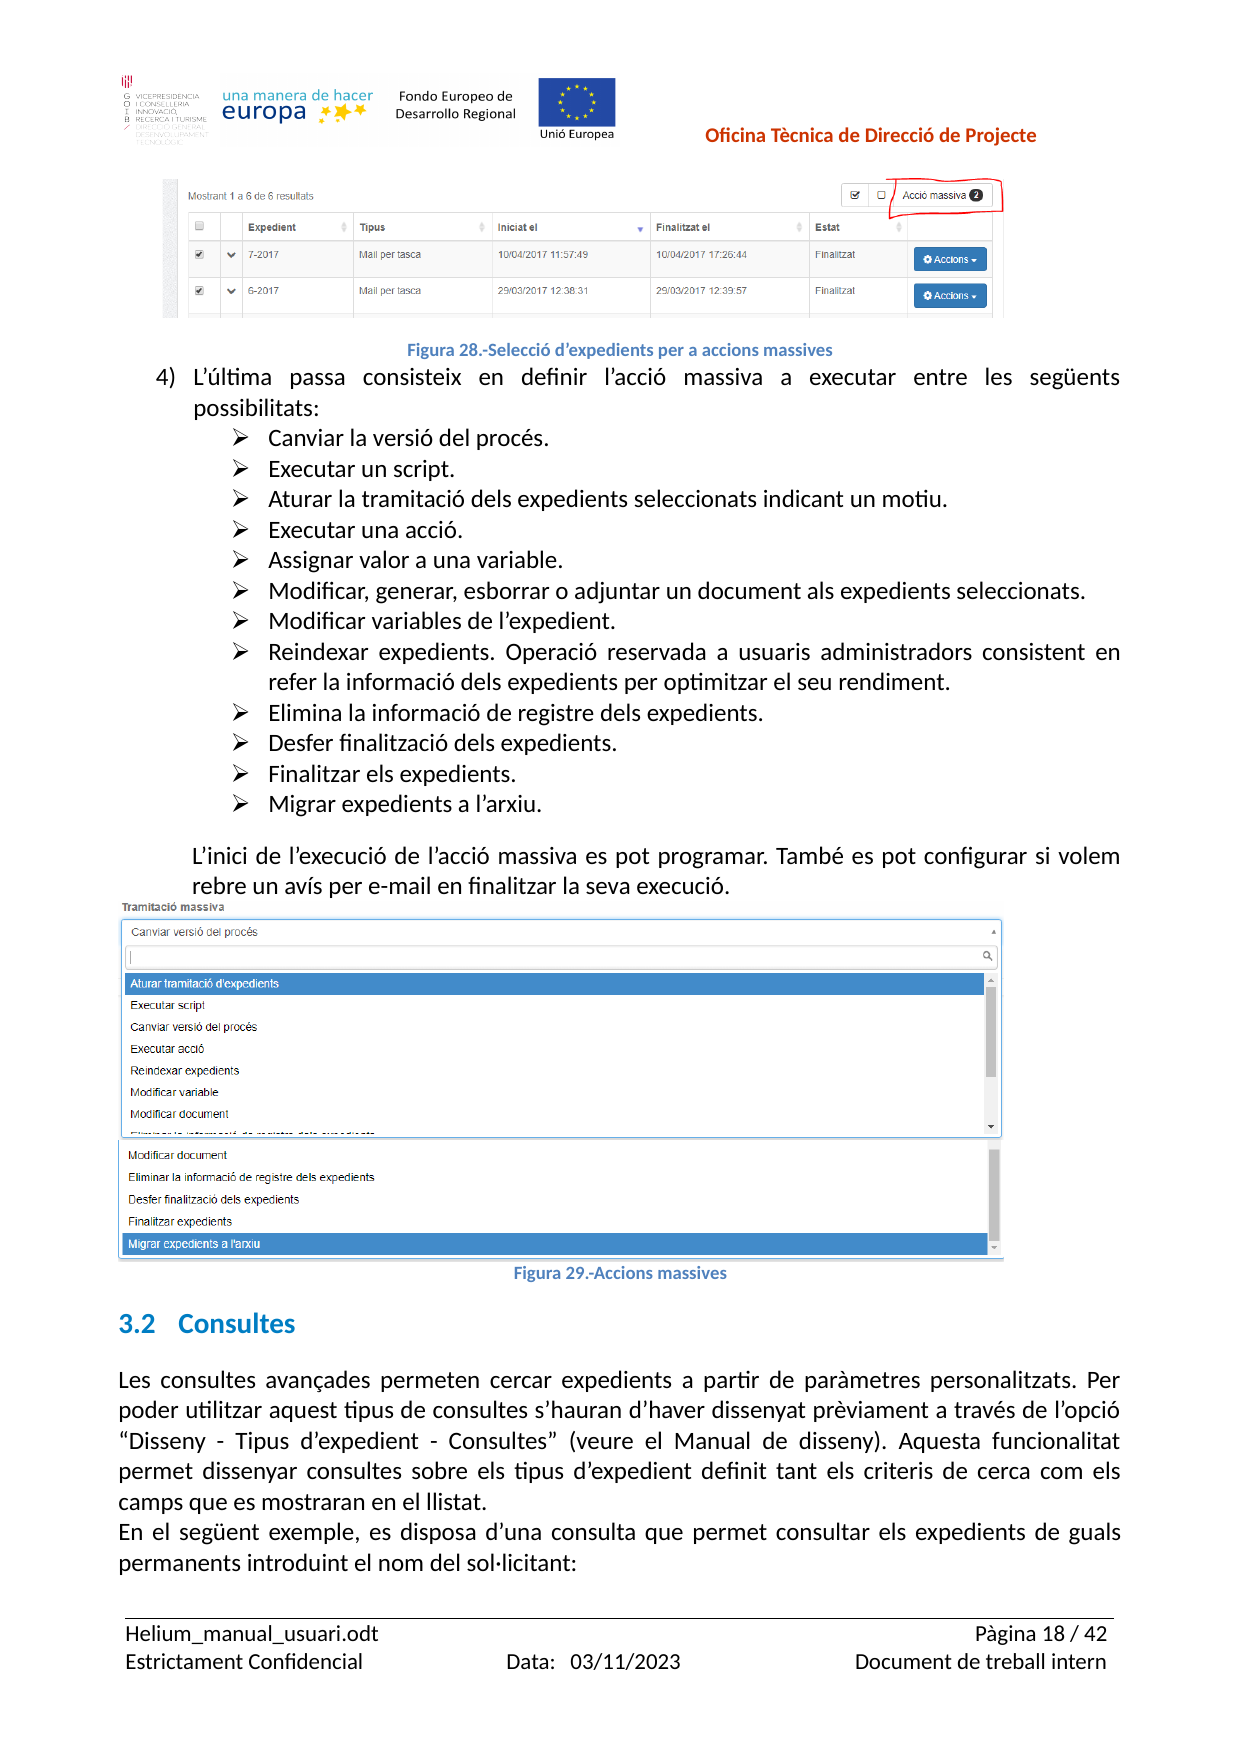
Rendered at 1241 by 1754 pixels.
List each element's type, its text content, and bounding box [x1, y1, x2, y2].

list Modificar variables de l’expedient. [231, 605, 1122, 636]
list L’última passa consisteix en definir l’acció massiva a executar entre les següents possibilitats: [156, 361, 1122, 422]
picture [118, 901, 1004, 1262]
picture [162, 177, 1004, 318]
text L’inici de l’execució de l’acció massiva es pot programar. També es pot configurar si volem rebre un avís per e-mail en finalitzar la seva execució. [192, 840, 1122, 901]
list Modificar, generar, esborrar o adjuntar un document als expedients seleccionats. [231, 575, 1122, 605]
list Desfer finalització dels expedients. [231, 727, 1122, 758]
picture [219, 73, 621, 147]
list Reindexar expedients. Operació reservada a usuaris administradors consistent en refer la informació dels expedients per optimitzar el seu rendiment. [231, 636, 1122, 697]
picture [118, 73, 213, 147]
text Figura 29.-Accions massives [118, 1261, 1122, 1284]
list Elimina la informació de registre dels expedients. [231, 697, 1122, 727]
list Executar una acció. [231, 514, 1122, 544]
text Les consultes avançades permeten cercar expedients a partir de paràmetres personalitzats. Per poder utilitzar aquest tipus de consultes s’hauran d’haver dissenyat prèviament a través de l’opció “Disseny - Tipus d’expedient - Consultes” (veure el Manual de disseny). Aquesta funcionalitat permet dissenyar consultes sobre els tipus d’expedient definit tant els criteris de cerca com els camps que es mostraran en el llistat. [118, 1364, 1122, 1517]
list Aturar la tramitació dels expedients seleccionats indicant un motiu. [231, 483, 1122, 514]
list Executar un script. [231, 453, 1122, 483]
text Figura 28.-Selecció d’expedients per a accions massives [118, 338, 1122, 361]
list Migrar expedients a l’arxiu. [231, 788, 1122, 819]
list Finalitzar els expedients. [231, 758, 1122, 788]
list Canviar la versió del procés. [231, 422, 1122, 453]
text En el següent exemple, es disposa d’una consulta que permet consultar els expedients de guals permanents introduint el nom del sol·licitant: [118, 1517, 1122, 1578]
subtitle Consultes [118, 1305, 1122, 1340]
list Assignar valor a una variable. [231, 544, 1122, 575]
